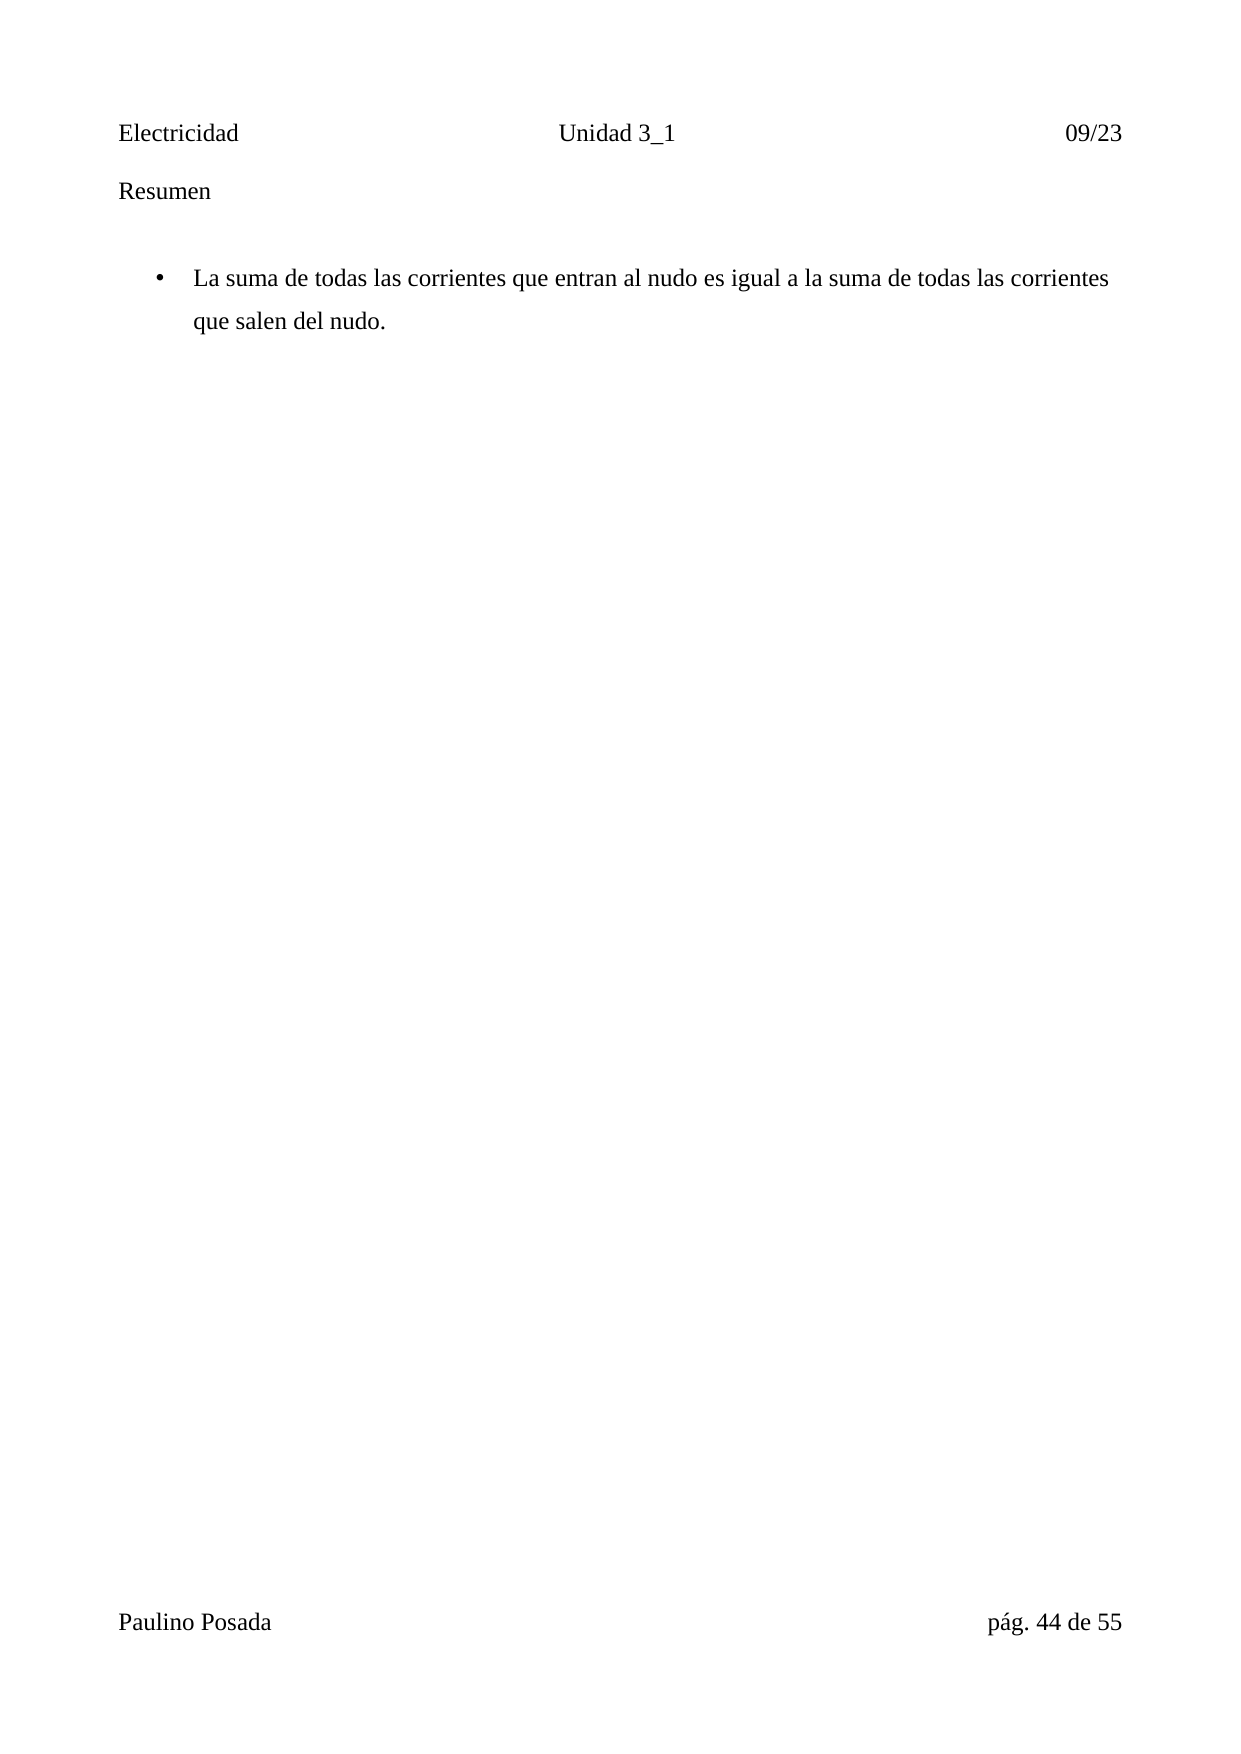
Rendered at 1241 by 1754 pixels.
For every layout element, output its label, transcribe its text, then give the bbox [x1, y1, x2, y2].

text Resumen [118, 176, 1122, 205]
list La suma de todas las corrientes que entran al nudo es igual a la suma de todas las corrientes que salen del nudo. [156, 263, 1122, 334]
